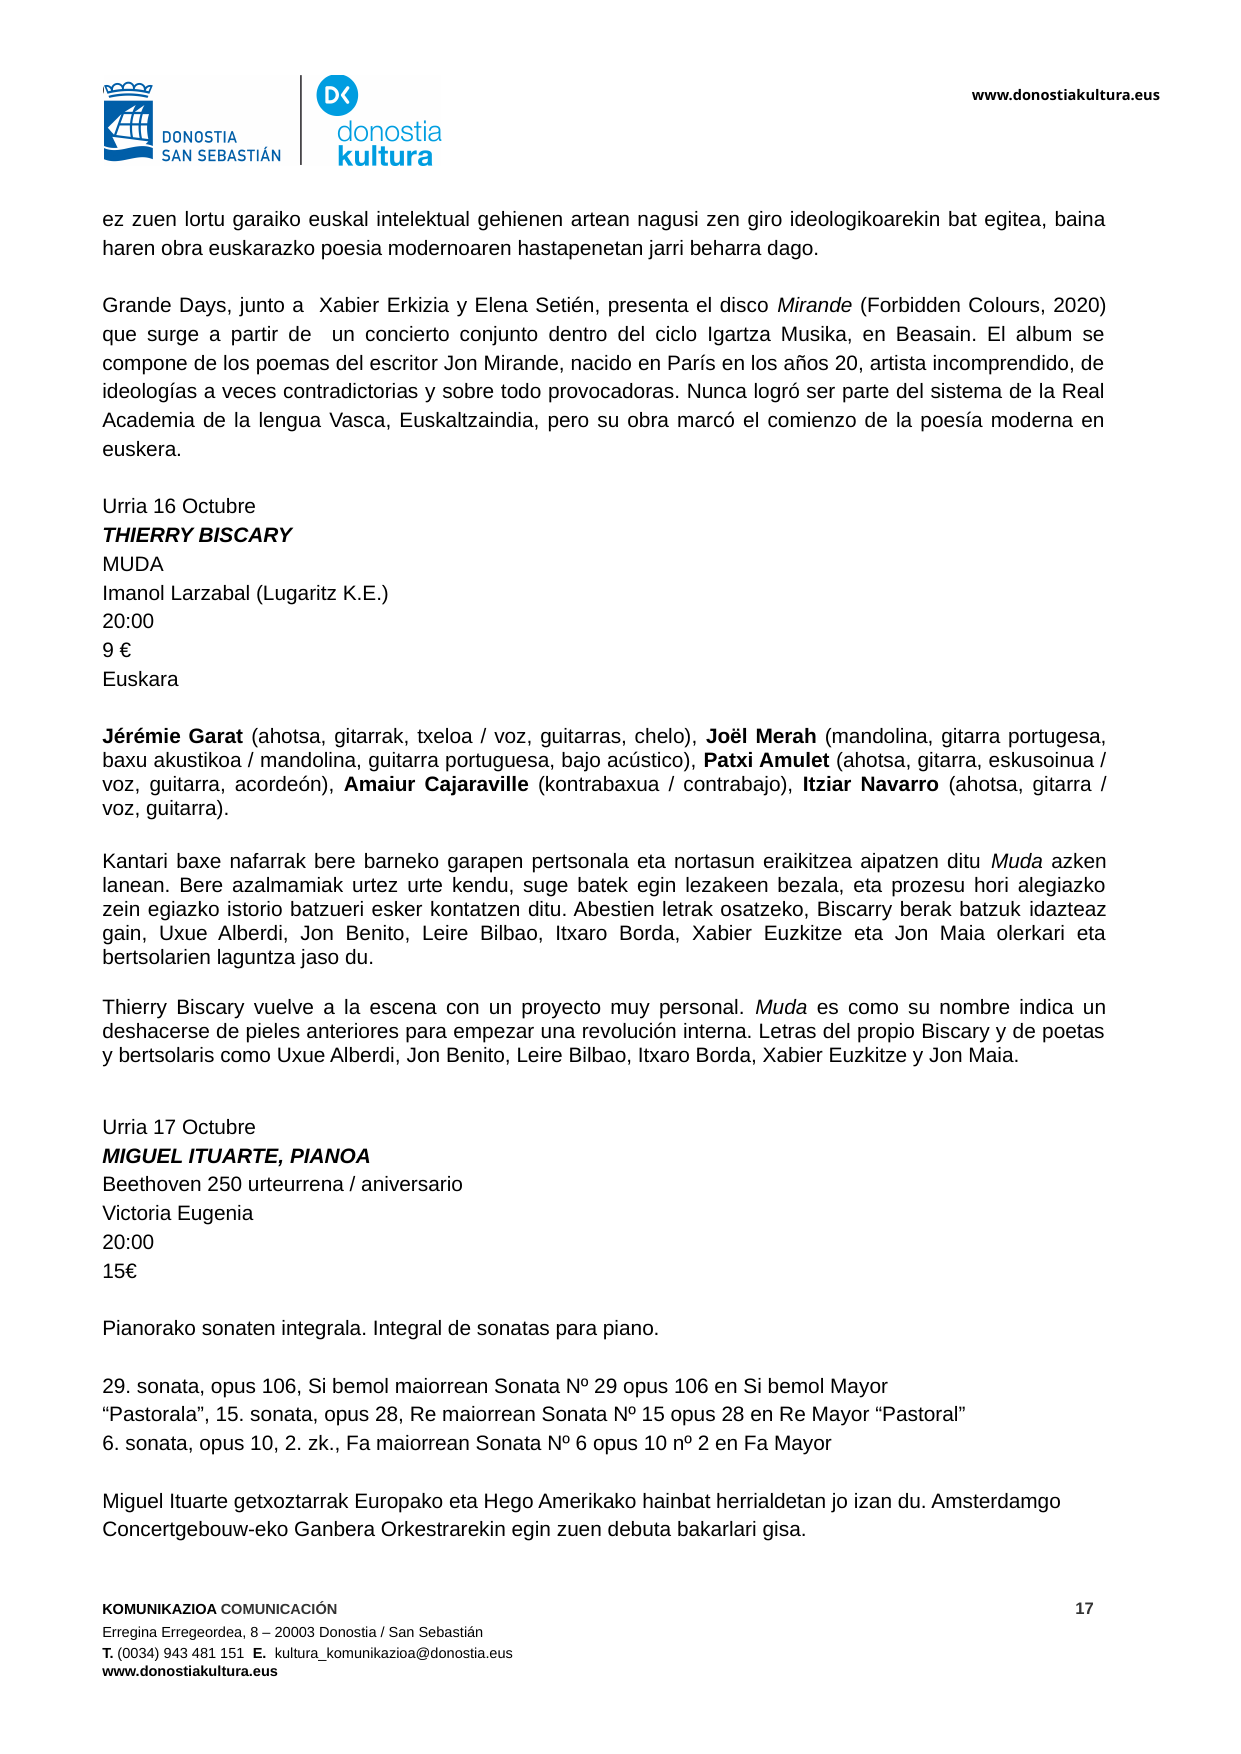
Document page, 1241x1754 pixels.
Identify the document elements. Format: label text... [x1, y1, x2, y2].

text Urria 16 Octubre [102, 494, 1107, 518]
picture [326, 87, 338, 103]
text MIGUEL ITUARTE, PIANOA [102, 1143, 1107, 1167]
text 15€ [102, 1258, 1107, 1282]
text MUDA [102, 552, 1107, 576]
text Thierry Biscary vuelve a la escena con un proyecto muy personal. Muda es como su nombre indica un deshacerse de pieles anteriores para empezar una revolución interna. Letras del propio Biscary y de poetas y bertsolaris como Uxue Alberdi, Jon Benito, Leire Bilbao, Itxaro Borda, Xabier Euzkitze y Jon Maia. [102, 995, 1107, 1067]
text Concertgebouw-eko Ganbera Orkestrarekin egin zuen debuta bakarlari gisa. [102, 1517, 1107, 1541]
picture [342, 87, 348, 103]
text Imanol Larzabal (Lugaritz K.E.) [102, 581, 1107, 604]
text “Pastorala”, 15. sonata, opus 28, Re maiorrean Sonata Nº 15 opus 28 en Re Mayor “Pastoral” [102, 1402, 1107, 1426]
text Grande Days, junto a Xabier Erkizia y Elena Setién, presenta el disco Mirande (Forbidden Colours, 2020) que surge a partir de un concierto conjunto dentro del ciclo Igartza Musika, en Beasain. El album se compone de los poemas del escritor Jon Mirande, nacido en París en los años 20, artista incomprendido, de ideologías a veces contradictorias y sobre todo provocadoras. Nunca logró ser parte del sistema de la Real Academia de la lengua Vasca, Euskaltzaindia, pero su obra marcó el comienzo de la poesía moderna en euskera. [102, 293, 1107, 461]
text 9 € [102, 638, 1107, 662]
text 20:00 [102, 1230, 1107, 1254]
text 20:00 [102, 609, 1107, 633]
text Kantari baxe nafarrak bere barneko garapen pertsonala eta nortasun eraikitzea aipatzen ditu Muda azken lanean. Bere azalmamiak urtez urte kendu, suge batek egin lezakeen bezala, eta prozesu hori alegiazko zein egiazko istorio batzueri esker kontatzen ditu. Abestien letrak osatzeko, Biscarry berak batzuk idazteaz gain, Uxue Alberdi, Jon Benito, Leire Bilbao, Itxaro Borda, Xabier Euzkitze eta Jon Maia olerkari eta bertsolarien laguntza jaso du. [102, 849, 1107, 969]
picture [104, 75, 442, 166]
text Urria 17 Octubre [102, 1115, 1107, 1139]
text THIERRY BISCARY [102, 523, 1107, 547]
text 6. sonata, opus 10, 2. zk., Fa maiorrean Sonata Nº 6 opus 10 nº 2 en Fa Mayor [102, 1431, 1107, 1455]
text ez zuen lortu garaiko euskal intelektual gehienen artean nagusi zen giro ideologikoarekin bat egitea, baina haren obra euskarazko poesia modernoaren hastapenetan jarri beharra dago. [102, 207, 1107, 259]
text Victoria Eugenia [102, 1201, 1107, 1225]
text Pianorako sonaten integrala. Integral de sonatas para piano. [102, 1316, 1107, 1340]
text Beethoven 250 urteurrena / aniversario [102, 1172, 1107, 1196]
text Jérémie Garat (ahotsa, gitarrak, txeloa / voz, guitarras, chelo), Joël Merah (mandolina, gitarra portugesa, baxu akustikoa / mandolina, guitarra portuguesa, bajo acústico), Patxi Amulet (ahotsa, gitarra, eskusoinua / voz, guitarra, acordeón), Amaiur Cajaraville (kontrabaxua / contrabajo), Itziar Navarro (ahotsa, gitarra / voz, guitarra). [102, 724, 1107, 820]
text Euskara [102, 667, 1107, 691]
text 29. sonata, opus 106, Si bemol maiorrean Sonata Nº 29 opus 106 en Si bemol Mayor [102, 1373, 1107, 1397]
text Miguel Ituarte getxoztarrak Europako eta Hego Amerikako hainbat herrialdetan jo izan du. Amsterdamgo [102, 1488, 1107, 1512]
